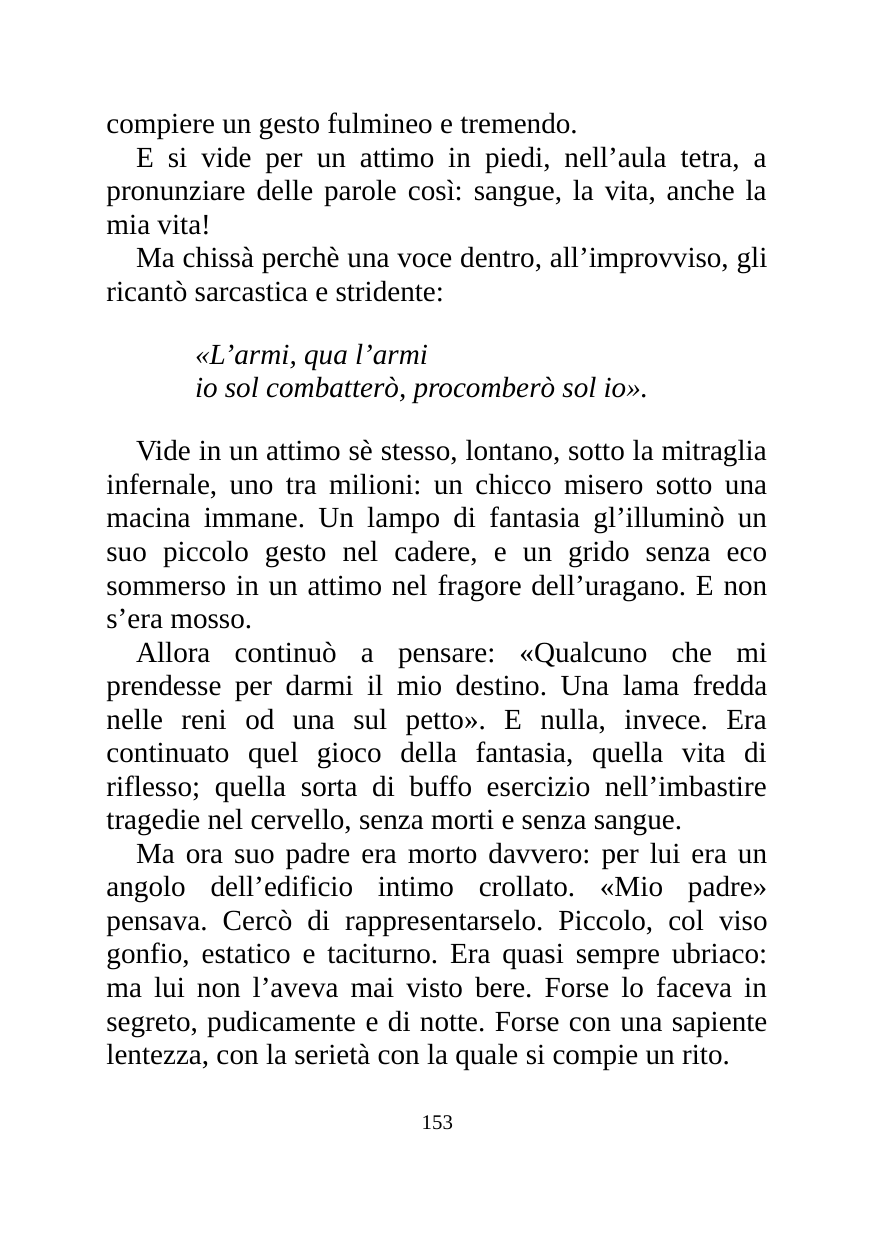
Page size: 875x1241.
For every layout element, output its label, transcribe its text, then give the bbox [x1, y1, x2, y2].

text Allora continuò a pensare: «Qualcuno che mi prendesse per darmi il mio destino. Una lama fredda nelle reni od una sul petto». E nulla, invece. Era continuato quel gioco della fantasia, quella vita di riflesso; quella sorta di buffo esercizio nell’imbastire tragedie nel cervello, senza morti e senza sangue. [106, 635, 768, 836]
text «L’armi, qua l’armi io sol combatterò, procomberò sol io». [195, 337, 768, 404]
text Ma chissà perchè una voce dentro, all’improvviso, gli ricantò sarcastica e stridente: [106, 240, 768, 307]
text compiere un gesto fulmineo e tremendo. [106, 106, 768, 140]
text Vide in un attimo sè stesso, lontano, sotto la mitraglia infernale, uno tra milioni: un chicco misero sotto una macina immane. Un lampo di fantasia gl’illuminò un suo piccolo gesto nel cadere, e un grido senza eco sommerso in un attimo nel fragore dell’uragano. E non s’era mosso. [106, 433, 768, 635]
text Ma ora suo padre era morto davvero: per lui era un angolo dell’edificio intimo crollato. «Mio padre» pensava. Cercò di rappresentarselo. Piccolo, col viso gonfio, estatico e taciturno. Era quasi sempre ubriaco: ma lui non l’aveva mai visto bere. Forse lo faceva in segreto, pudicamente e di notte. Forse con una sapiente lentezza, con la serietà con la quale si compie un rito. [106, 836, 768, 1071]
text E si vide per un attimo in piedi, nell’aula tetra, a pronunziare delle parole così: sangue, la vita, anche la mia vita! [106, 140, 768, 240]
